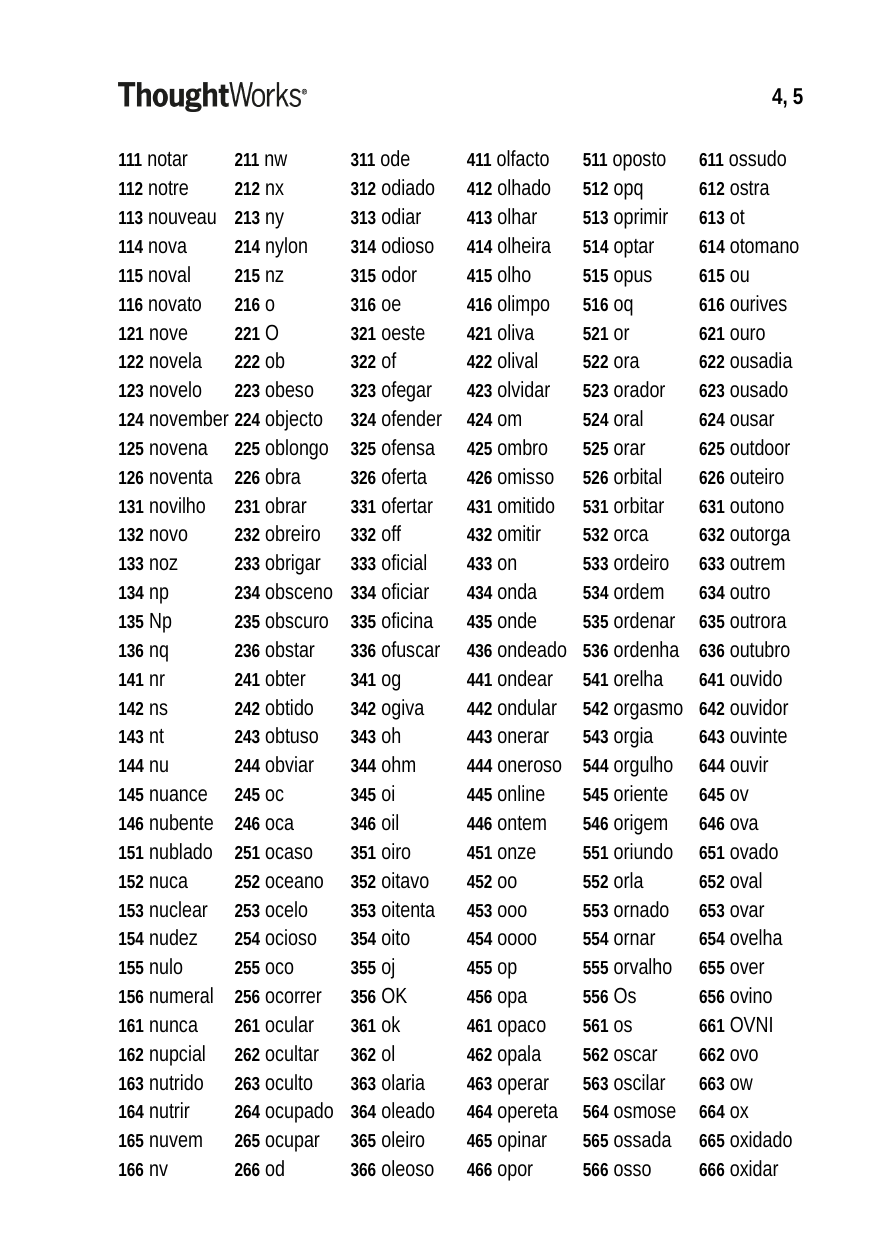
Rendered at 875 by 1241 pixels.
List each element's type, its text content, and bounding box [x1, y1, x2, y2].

text 643 ouvinte [699, 723, 815, 748]
text 626 outeiro [699, 464, 815, 489]
text 431 omitido [467, 492, 583, 518]
text 655 over [699, 954, 815, 979]
text 242 obtido [234, 694, 350, 719]
text 224 objecto [234, 406, 350, 431]
text 651 ovado [699, 839, 815, 864]
text 465 opinar [467, 1127, 583, 1152]
text 423 olvidar [467, 377, 583, 402]
text 613 ot [699, 204, 815, 229]
text 424 om [467, 406, 583, 431]
text 634 outro [699, 579, 815, 604]
text 631 outono [699, 492, 815, 518]
text 225 oblongo [234, 435, 350, 460]
text 561 os [583, 1012, 699, 1037]
text 254 ocioso [234, 925, 350, 950]
text 314 odioso [350, 233, 467, 258]
text 343 oh [350, 723, 467, 748]
text 364 oleado [350, 1098, 467, 1123]
text 111 notar [118, 146, 234, 171]
text 433 on [467, 550, 583, 575]
text 222 ob [234, 348, 350, 373]
text 641 ouvido [699, 666, 815, 691]
text 252 oceano [234, 868, 350, 893]
text 625 outdoor [699, 435, 815, 460]
text 666 oxidar [699, 1156, 815, 1181]
text 635 outrora [699, 608, 815, 633]
text 554 ornar [583, 925, 699, 950]
text 261 ocular [234, 1012, 350, 1037]
text 315 odor [350, 262, 467, 287]
text 226 obra [234, 464, 350, 489]
text 456 opa [467, 983, 583, 1008]
text 425 ombro [467, 435, 583, 460]
text 524 oral [583, 406, 699, 431]
text 353 oitenta [350, 896, 467, 922]
text 653 ovar [699, 896, 815, 922]
text 436 ondeado [467, 637, 583, 662]
text 325 ofensa [350, 435, 467, 460]
text 553 ornado [583, 896, 699, 922]
text 513 oprimir [583, 204, 699, 229]
text 142 ns [118, 694, 234, 719]
text 366 oleoso [350, 1156, 467, 1181]
text 262 ocultar [234, 1041, 350, 1066]
text 263 oculto [234, 1069, 350, 1095]
text 541 orelha [583, 666, 699, 691]
text 463 operar [467, 1069, 583, 1095]
text 213 ny [234, 204, 350, 229]
text 361 ok [350, 1012, 467, 1037]
text 642 ouvidor [699, 694, 815, 719]
text 442 ondular [467, 694, 583, 719]
text 633 outrem [699, 550, 815, 575]
text 514 optar [583, 233, 699, 258]
text 545 oriente [583, 781, 699, 806]
text 351 oiro [350, 839, 467, 864]
text 365 oleiro [350, 1127, 467, 1152]
text 466 opor [467, 1156, 583, 1181]
text 415 olho [467, 262, 583, 287]
text 136 nq [118, 637, 234, 662]
text 665 oxidado [699, 1127, 815, 1152]
text 461 opaco [467, 1012, 583, 1037]
text 546 origem [583, 810, 699, 835]
text 215 nz [234, 262, 350, 287]
text 164 nutrir [118, 1098, 234, 1123]
text 122 novela [118, 348, 234, 373]
text 462 opala [467, 1041, 583, 1066]
text 334 oficiar [350, 579, 467, 604]
text 646 ova [699, 810, 815, 835]
text 543 orgia [583, 723, 699, 748]
text 434 onda [467, 579, 583, 604]
text 413 olhar [467, 204, 583, 229]
text 312 odiado [350, 175, 467, 200]
text 432 omitir [467, 521, 583, 546]
text 123 novelo [118, 377, 234, 402]
text 146 nubente [118, 810, 234, 835]
text 244 obviar [234, 752, 350, 777]
text 661 OVNI [699, 1012, 815, 1037]
text 636 outubro [699, 637, 815, 662]
text 153 nuclear [118, 896, 234, 922]
text 615 ou [699, 262, 815, 287]
text 652 oval [699, 868, 815, 893]
text 533 ordeiro [583, 550, 699, 575]
text 114 nova [118, 233, 234, 258]
text 515 opus [583, 262, 699, 287]
text 344 ohm [350, 752, 467, 777]
text 223 obeso [234, 377, 350, 402]
text 522 ora [583, 348, 699, 373]
text 531 orbitar [583, 492, 699, 518]
text 356 OK [350, 983, 467, 1008]
text 236 obstar [234, 637, 350, 662]
text 336 ofuscar [350, 637, 467, 662]
text 565 ossada [583, 1127, 699, 1152]
text 552 orla [583, 868, 699, 893]
text 443 onerar [467, 723, 583, 748]
text 313 odiar [350, 204, 467, 229]
text 132 novo [118, 521, 234, 546]
text 446 ontem [467, 810, 583, 835]
text 311 ode [350, 146, 467, 171]
text 542 orgasmo [583, 694, 699, 719]
text 412 olhado [467, 175, 583, 200]
text 621 ouro [699, 319, 815, 344]
text 155 nulo [118, 954, 234, 979]
text 464 opereta [467, 1098, 583, 1123]
text 341 og [350, 666, 467, 691]
text 525 orar [583, 435, 699, 460]
text 555 orvalho [583, 954, 699, 979]
text 664 ox [699, 1098, 815, 1123]
text 623 ousado [699, 377, 815, 402]
text 232 obreiro [234, 521, 350, 546]
text 324 ofender [350, 406, 467, 431]
text 141 nr [118, 666, 234, 691]
text 112 notre [118, 175, 234, 200]
text 235 obscuro [234, 608, 350, 633]
text 455 op [467, 954, 583, 979]
text 115 noval [118, 262, 234, 287]
text 451 onze [467, 839, 583, 864]
text 616 ourives [699, 291, 815, 316]
text 656 ovino [699, 983, 815, 1008]
text 422 olival [467, 348, 583, 373]
text 133 noz [118, 550, 234, 575]
text 532 orca [583, 521, 699, 546]
text 321 oeste [350, 319, 467, 344]
text 632 outorga [699, 521, 815, 546]
text 165 nuvem [118, 1127, 234, 1152]
text 363 olaria [350, 1069, 467, 1095]
text 512 opq [583, 175, 699, 200]
text 511 oposto [583, 146, 699, 171]
text 264 ocupado [234, 1098, 350, 1123]
text 326 oferta [350, 464, 467, 489]
text 323 ofegar [350, 377, 467, 402]
text 211 nw [234, 146, 350, 171]
text 134 np [118, 579, 234, 604]
text 251 ocaso [234, 839, 350, 864]
text 126 noventa [118, 464, 234, 489]
text 566 osso [583, 1156, 699, 1181]
text 125 novena [118, 435, 234, 460]
text 4, 5 [685, 83, 803, 109]
text 521 or [583, 319, 699, 344]
text 316 oe [350, 291, 467, 316]
text 612 ostra [699, 175, 815, 200]
text 156 numeral [118, 983, 234, 1008]
text 523 orador [583, 377, 699, 402]
text 362 ol [350, 1041, 467, 1066]
text 216 o [234, 291, 350, 316]
text 131 novilho [118, 492, 234, 518]
text 611 ossudo [699, 146, 815, 171]
text 526 orbital [583, 464, 699, 489]
text 354 oito [350, 925, 467, 950]
text 151 nublado [118, 839, 234, 864]
text 614 otomano [699, 233, 815, 258]
text 444 oneroso [467, 752, 583, 777]
text 243 obtuso [234, 723, 350, 748]
text 161 nunca [118, 1012, 234, 1037]
text 246 oca [234, 810, 350, 835]
text 645 ov [699, 781, 815, 806]
text 152 nuca [118, 868, 234, 893]
text 644 ouvir [699, 752, 815, 777]
text 214 nylon [234, 233, 350, 258]
text 256 ocorrer [234, 983, 350, 1008]
text 145 nuance [118, 781, 234, 806]
text 245 oc [234, 781, 350, 806]
text 453 ooo [467, 896, 583, 922]
text 534 ordem [583, 579, 699, 604]
text 535 ordenar [583, 608, 699, 633]
text 346 oil [350, 810, 467, 835]
text 622 ousadia [699, 348, 815, 373]
text 355 oj [350, 954, 467, 979]
text 231 obrar [234, 492, 350, 518]
text 426 omisso [467, 464, 583, 489]
text 536 ordenha [583, 637, 699, 662]
text 435 onde [467, 608, 583, 633]
text 166 nv [118, 1156, 234, 1181]
text 663 ow [699, 1069, 815, 1095]
text 662 ovo [699, 1041, 815, 1066]
text 335 oficina [350, 608, 467, 633]
text 441 ondear [467, 666, 583, 691]
text 564 osmose [583, 1098, 699, 1123]
text 265 ocupar [234, 1127, 350, 1152]
text 445 online [467, 781, 583, 806]
text 144 nu [118, 752, 234, 777]
text 551 oriundo [583, 839, 699, 864]
text 143 nt [118, 723, 234, 748]
text 162 nupcial [118, 1041, 234, 1066]
text 624 ousar [699, 406, 815, 431]
text 234 obsceno [234, 579, 350, 604]
text 563 oscilar [583, 1069, 699, 1095]
text 255 oco [234, 954, 350, 979]
text 266 od [234, 1156, 350, 1181]
text 113 nouveau [118, 204, 234, 229]
text 414 olheira [467, 233, 583, 258]
text 654 ovelha [699, 925, 815, 950]
text 233 obrigar [234, 550, 350, 575]
text 322 of [350, 348, 467, 373]
text 421 oliva [467, 319, 583, 344]
text 342 ogiva [350, 694, 467, 719]
text 544 orgulho [583, 752, 699, 777]
text 562 oscar [583, 1041, 699, 1066]
text 124 november [118, 406, 234, 431]
text 135 Np [118, 608, 234, 633]
text 345 oi [350, 781, 467, 806]
text 221 O [234, 319, 350, 344]
picture [118, 82, 307, 112]
text 253 ocelo [234, 896, 350, 922]
text 241 obter [234, 666, 350, 691]
text 454 oooo [467, 925, 583, 950]
text 154 nudez [118, 925, 234, 950]
text 121 nove [118, 319, 234, 344]
text 331 ofertar [350, 492, 467, 518]
text 332 off [350, 521, 467, 546]
text 163 nutrido [118, 1069, 234, 1095]
text 516 oq [583, 291, 699, 316]
text 452 oo [467, 868, 583, 893]
text 333 oficial [350, 550, 467, 575]
text 116 novato [118, 291, 234, 316]
text 556 Os [583, 983, 699, 1008]
text 416 olimpo [467, 291, 583, 316]
text 212 nx [234, 175, 350, 200]
text 352 oitavo [350, 868, 467, 893]
text 411 olfacto [467, 146, 583, 171]
